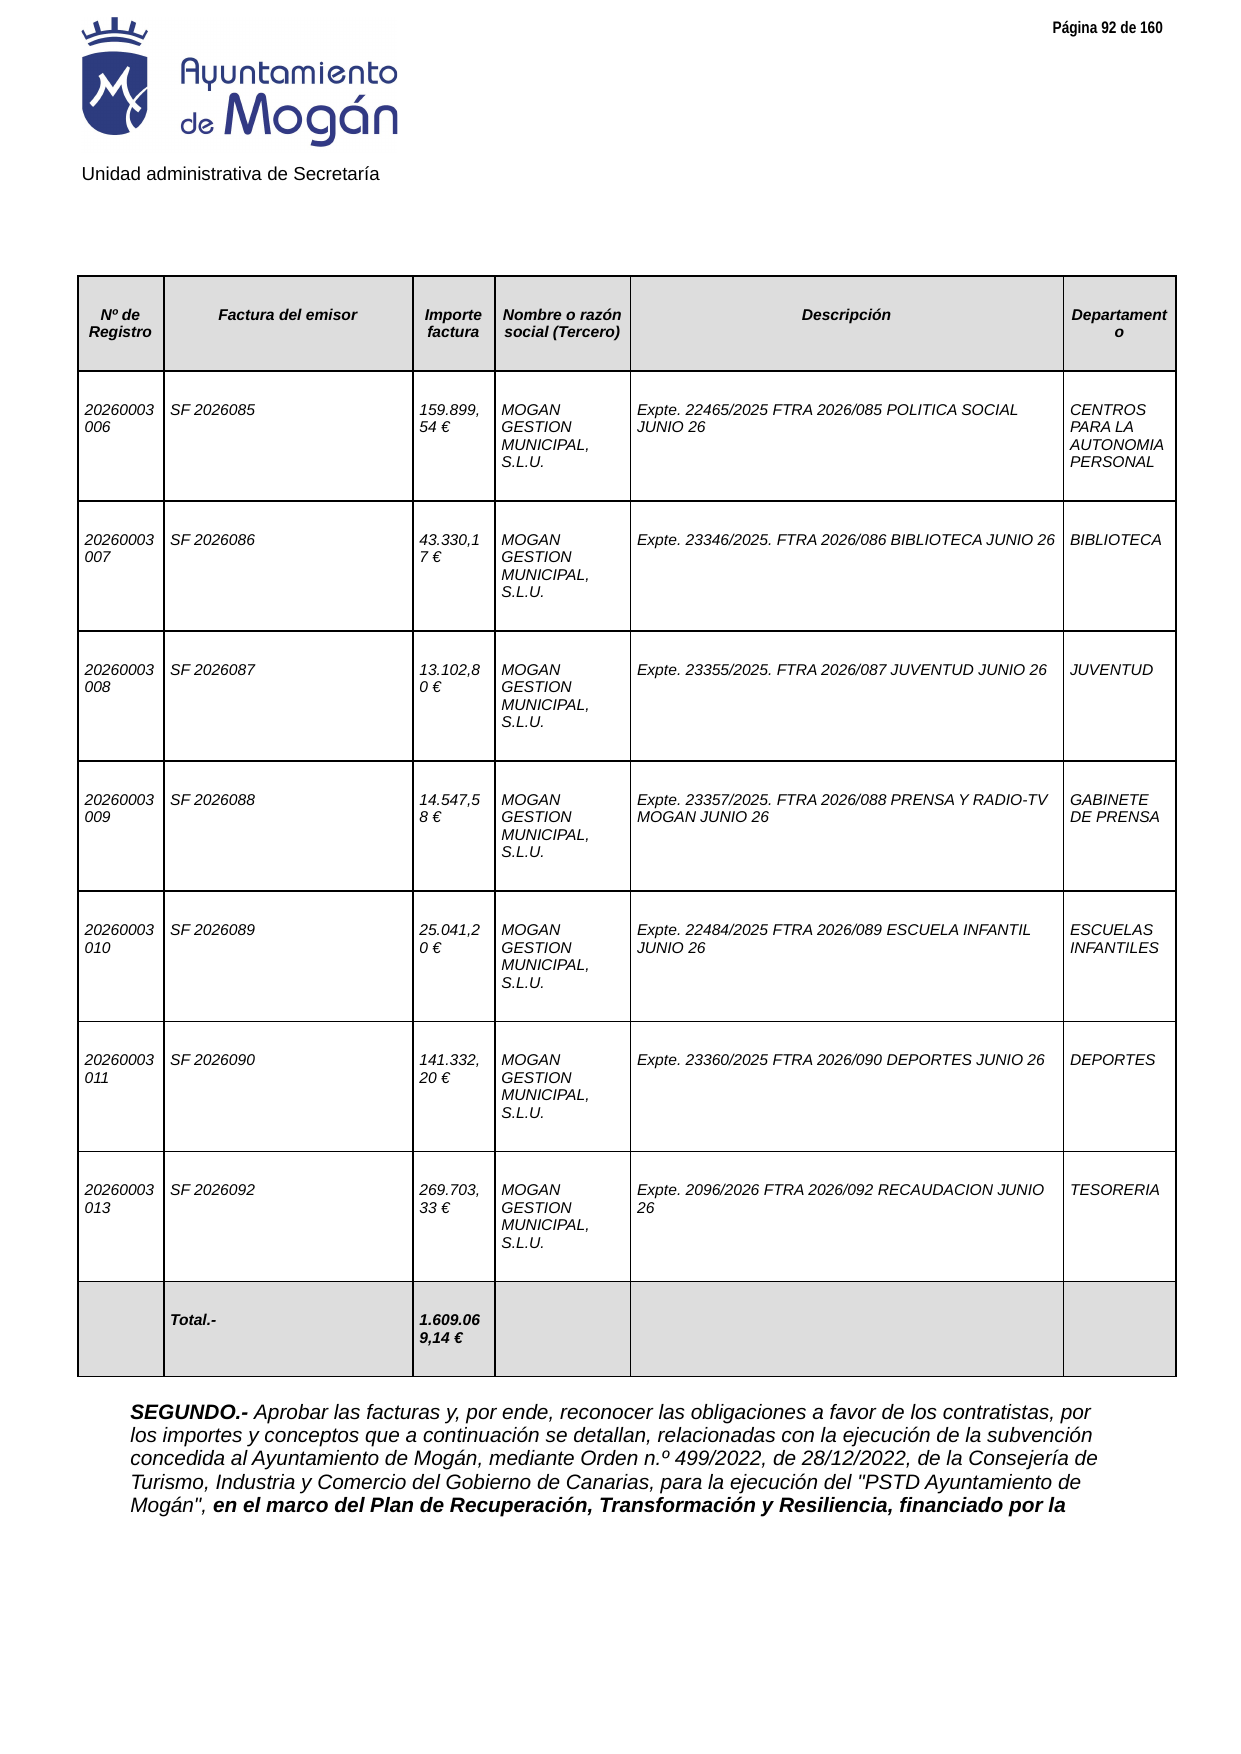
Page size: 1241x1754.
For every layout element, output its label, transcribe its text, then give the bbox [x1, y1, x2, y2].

table_cell DEPORTES [1064, 1022, 1175, 1151]
table_cell MOGAN GESTION MUNICIPAL, S.L.U. [496, 1022, 630, 1151]
table_cell 20260003009 [79, 762, 163, 890]
table_cell Expte. 22484/2025 FTRA 2026/089 ESCUELA INFANTIL JUNIO 26 [631, 892, 1063, 1021]
table_cell 20260003011 [79, 1022, 163, 1151]
table_cell 141.332,20 € [414, 1022, 494, 1151]
table_cell ESCUELAS INFANTILES [1064, 892, 1175, 1021]
table_cell 20260003013 [79, 1152, 163, 1281]
table_header Descripción [631, 277, 1063, 370]
table_cell SF 2026088 [165, 762, 412, 890]
table_cell 13.102,80 € [414, 632, 494, 760]
table_cell 14.547,58 € [414, 762, 494, 890]
table_header Factura del emisor [165, 277, 412, 370]
table_cell BIBLIOTECA [1064, 502, 1175, 630]
table_cell MOGAN GESTION MUNICIPAL, S.L.U. [496, 632, 630, 760]
table_cell JUVENTUD [1064, 632, 1175, 760]
table_header Nº de Registro [79, 277, 163, 370]
table_cell Expte. 22465/2025 FTRA 2026/085 POLITICA SOCIAL JUNIO 26 [631, 372, 1063, 500]
table_cell [496, 1282, 630, 1376]
table_cell Expte. 23346/2025. FTRA 2026/086 BIBLIOTECA JUNIO 26 [631, 502, 1063, 630]
table_cell 269.703,33 € [414, 1152, 494, 1281]
table_cell Total.- [165, 1282, 412, 1376]
table_cell SF 2026085 [165, 372, 412, 500]
picture [81, 17, 398, 153]
table_cell 20260003007 [79, 502, 163, 630]
table_header Departamento [1064, 277, 1175, 370]
table_cell MOGAN GESTION MUNICIPAL, S.L.U. [496, 892, 630, 1021]
table_header Nombre o razón social (Tercero) [496, 277, 630, 370]
table_cell SF 2026089 [165, 892, 412, 1021]
table_cell 20260003006 [79, 372, 163, 500]
table_cell 159.899,54 € [414, 372, 494, 500]
table_header Importe factura [414, 277, 494, 370]
table_cell 1.609.069,14 € [414, 1282, 494, 1376]
table_cell 20260003008 [79, 632, 163, 760]
table_cell Expte. 23360/2025 FTRA 2026/090 DEPORTES JUNIO 26 [631, 1022, 1063, 1151]
table_cell 43.330,17 € [414, 502, 494, 630]
table_cell 25.041,20 € [414, 892, 494, 1021]
table_cell Expte. 2096/2026 FTRA 2026/092 RECAUDACION JUNIO 26 [631, 1152, 1063, 1281]
table_cell [79, 1282, 163, 1376]
table_cell MOGAN GESTION MUNICIPAL, S.L.U. [496, 1152, 630, 1281]
table_cell SF 2026090 [165, 1022, 412, 1151]
table_cell [631, 1282, 1063, 1376]
table_cell CENTROS PARA LA AUTONOMIA PERSONAL [1064, 372, 1175, 500]
table_cell MOGAN GESTION MUNICIPAL, S.L.U. [496, 762, 630, 890]
table_cell TESORERIA [1064, 1152, 1175, 1281]
table_cell MOGAN GESTION MUNICIPAL, S.L.U. [496, 502, 630, 630]
table_cell 20260003010 [79, 892, 163, 1021]
table_cell Expte. 23355/2025. FTRA 2026/087 JUVENTUD JUNIO 26 [631, 632, 1063, 760]
table_cell SF 2026092 [165, 1152, 412, 1281]
table_cell MOGAN GESTION MUNICIPAL, S.L.U. [496, 372, 630, 500]
table_cell GABINETE DE PRENSA [1064, 762, 1175, 890]
text SEGUNDO.- Aprobar las facturas y, por ende, reconocer las obligaciones a favor de los contratistas, por los importes y conceptos que a continuación se detallan, relacionadas con la ejecución de la subvención concedida al Ayuntamiento de Mogán, mediante Orden n.º 499/2022, de 28/12/2022, de la Consejería de Turismo, Industria y Comercio del Gobierno de Canarias, para la ejecución del "PSTD Ayuntamiento de Mogán", en el marco del Plan de Recuperación, Transformación y Resiliencia, financiado por la [130, 1401, 1110, 1517]
table_cell Expte. 23357/2025. FTRA 2026/088 PRENSA Y RADIO-TV MOGAN JUNIO 26 [631, 762, 1063, 890]
table_cell SF 2026087 [165, 632, 412, 760]
table_cell [1064, 1282, 1175, 1376]
table_cell SF 2026086 [165, 502, 412, 630]
